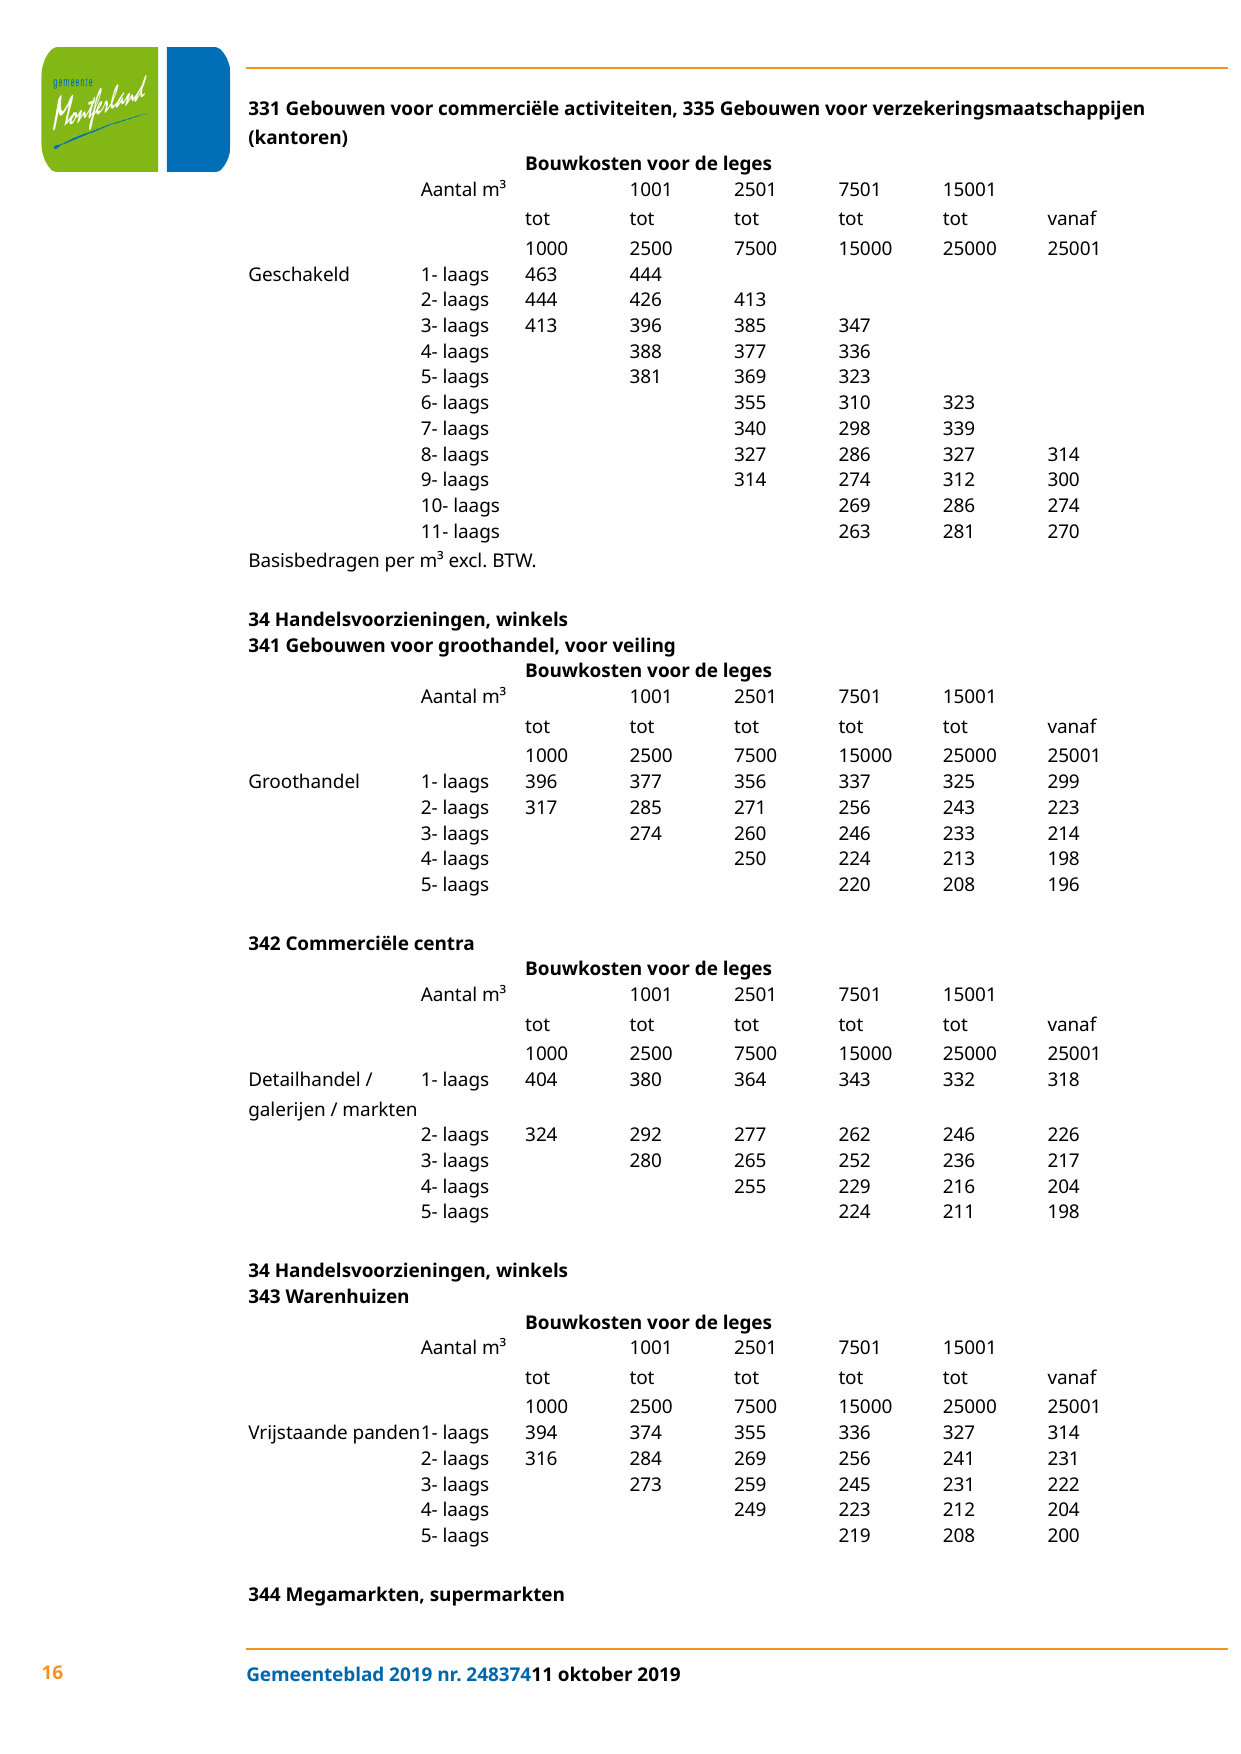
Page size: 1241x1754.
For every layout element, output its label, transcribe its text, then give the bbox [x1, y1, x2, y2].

table_cell 327 [943, 441, 1047, 467]
table_cell [248, 658, 421, 683]
table_cell 4- laags [421, 338, 525, 364]
table_cell 343 Warenhuizen [248, 1283, 1152, 1309]
table_cell 1001 tot 2500 [629, 1335, 734, 1419]
picture [41, 47, 231, 172]
text Basisbedragen per m³ excl. BTW. [248, 547, 1152, 573]
table_cell [734, 1199, 838, 1224]
table_header 34 Handelsvoorzieningen, winkels [248, 1258, 1152, 1283]
table_cell 213 [943, 846, 1047, 871]
table_cell 219 [838, 1523, 943, 1548]
table_cell 374 [629, 1420, 734, 1445]
table_cell [248, 956, 421, 981]
table_cell 413 [734, 286, 838, 312]
table_cell [734, 518, 838, 544]
table_cell 11- laags [421, 518, 525, 544]
table_cell [838, 286, 943, 312]
table_cell 274 [838, 467, 943, 492]
table_cell [248, 1335, 421, 1419]
table_cell 277 [734, 1122, 838, 1147]
table_cell 256 [838, 1445, 943, 1471]
table_cell [734, 871, 838, 897]
table_cell 15001 tot 25000 [943, 684, 1047, 768]
table_cell 356 [734, 768, 838, 794]
table_cell 214 [1047, 820, 1152, 846]
table_cell 212 [943, 1497, 1047, 1522]
table_cell 336 [838, 338, 943, 364]
table_cell [248, 364, 421, 389]
table_cell [248, 1445, 421, 1471]
table_cell 270 [1047, 518, 1152, 544]
table_header 34 Handelsvoorzieningen, winkels [248, 606, 1152, 632]
table_cell [248, 518, 421, 544]
table_cell [248, 286, 421, 312]
table_cell 10- laags [421, 492, 525, 518]
table_cell 2501 tot 7500 [734, 176, 838, 261]
table_cell 369 [734, 364, 838, 389]
table_cell 426 [629, 286, 734, 312]
table_cell [629, 1173, 734, 1199]
table_cell [248, 981, 421, 1066]
table_cell 1001 tot 2500 [629, 176, 734, 261]
table_cell 269 [838, 492, 943, 518]
table_cell [421, 956, 525, 981]
table_cell 204 [1047, 1173, 1152, 1199]
table_cell 231 [943, 1471, 1047, 1497]
table_cell 444 [525, 286, 629, 312]
table_cell [248, 389, 421, 415]
table_cell 263 [838, 518, 943, 544]
table_cell 332 [943, 1066, 1047, 1122]
table_cell 274 [629, 820, 734, 846]
table_cell [525, 364, 629, 389]
table_cell 6- laags [421, 389, 525, 415]
table_cell 394 [525, 1420, 629, 1445]
table_cell 217 [1047, 1147, 1152, 1173]
table_cell [248, 467, 421, 492]
table_cell 8- laags [421, 441, 525, 467]
table_cell [525, 1147, 629, 1173]
table_cell 323 [838, 364, 943, 389]
table_cell 1001 tot 2500 [629, 981, 734, 1066]
table_cell 7- laags [421, 415, 525, 441]
table_cell 281 [943, 518, 1047, 544]
table_cell [734, 261, 838, 286]
table_cell [525, 1523, 629, 1548]
table_cell [248, 1199, 421, 1224]
table_cell 310 [838, 389, 943, 415]
table_cell 355 [734, 1420, 838, 1445]
table_cell Bouwkosten voor de leges [525, 956, 1152, 981]
table_cell 1- laags [421, 1420, 525, 1445]
table_cell 388 [629, 338, 734, 364]
table_cell [629, 467, 734, 492]
table_cell [525, 1471, 629, 1497]
table_cell [525, 1497, 629, 1522]
table_cell 312 [943, 467, 1047, 492]
table_cell 250 [734, 846, 838, 871]
table_cell 220 [838, 871, 943, 897]
table_cell [629, 492, 734, 518]
table_cell 271 [734, 794, 838, 820]
table_cell vanaf 25001 [1047, 176, 1152, 261]
table_cell 4- laags [421, 1497, 525, 1522]
table_cell 323 [943, 389, 1047, 415]
table_cell [248, 1147, 421, 1173]
table_header 344 Megamarkten, supermarkten [248, 1581, 1152, 1607]
table_cell [525, 846, 629, 871]
table_cell [248, 150, 421, 176]
table_cell 5- laags [421, 364, 525, 389]
table_cell 331 Gebouwen voor commerciële activiteiten, 335 Gebouwen voor verzekeringsmaatschappijen (kantoren) [248, 95, 1152, 150]
table_cell [525, 1199, 629, 1224]
table_cell 285 [629, 794, 734, 820]
table_cell 243 [943, 794, 1047, 820]
table_cell 284 [629, 1445, 734, 1471]
table_cell 381 [629, 364, 734, 389]
table_cell 339 [943, 415, 1047, 441]
table_cell [734, 492, 838, 518]
table_cell 336 [838, 1420, 943, 1445]
table_cell 241 [943, 1445, 1047, 1471]
table_cell 224 [838, 1199, 943, 1224]
table_cell Bouwkosten voor de leges [525, 150, 1152, 176]
table_cell [248, 338, 421, 364]
table_cell 208 [943, 871, 1047, 897]
table_cell 260 [734, 820, 838, 846]
table_cell 229 [838, 1173, 943, 1199]
table_cell 3- laags [421, 820, 525, 846]
table_cell [525, 871, 629, 897]
table_cell 327 [943, 1420, 1047, 1445]
table_cell 364 [734, 1066, 838, 1122]
table_cell 208 [943, 1523, 1047, 1548]
table_cell 355 [734, 389, 838, 415]
table_cell [525, 441, 629, 467]
table_cell 7501 tot 15000 [838, 1335, 943, 1419]
table_cell 2501 tot 7500 [734, 981, 838, 1066]
table_cell [525, 518, 629, 544]
table_cell 204 [1047, 1497, 1152, 1522]
table_cell 246 [943, 1122, 1047, 1147]
table_cell 404 [525, 1066, 629, 1122]
table_cell 223 [838, 1497, 943, 1522]
table_cell 196 [1047, 871, 1152, 897]
table_cell 377 [734, 338, 838, 364]
table_cell [1047, 286, 1152, 312]
table_cell 211 [943, 1199, 1047, 1224]
table_cell 2- laags [421, 1122, 525, 1147]
table_cell 396 [629, 312, 734, 338]
table_cell tot 1000 [525, 981, 629, 1066]
table_cell [1047, 415, 1152, 441]
table_cell vanaf 25001 [1047, 684, 1152, 768]
table_cell 1- laags [421, 1066, 525, 1122]
table_cell 286 [838, 441, 943, 467]
table_cell [838, 261, 943, 286]
table_cell [525, 820, 629, 846]
table_cell 2- laags [421, 1445, 525, 1471]
table_cell 340 [734, 415, 838, 441]
table_cell 4- laags [421, 1173, 525, 1199]
table_cell [248, 820, 421, 846]
table_cell 286 [943, 492, 1047, 518]
table_cell 222 [1047, 1471, 1152, 1497]
table_cell 324 [525, 1122, 629, 1147]
table_cell [525, 389, 629, 415]
table_cell Geschakeld [248, 261, 421, 286]
table_cell 15001 tot 25000 [943, 981, 1047, 1066]
table_cell [248, 1497, 421, 1522]
table_cell 236 [943, 1147, 1047, 1173]
table_cell 343 [838, 1066, 943, 1122]
table_cell 200 [1047, 1523, 1152, 1548]
table_cell tot 1000 [525, 1335, 629, 1419]
table_cell 444 [629, 261, 734, 286]
table_cell Aantal m³ [421, 981, 525, 1066]
table_cell [248, 871, 421, 897]
table_cell [248, 441, 421, 467]
table_cell 262 [838, 1122, 943, 1147]
table_cell 314 [1047, 441, 1152, 467]
table_cell vanaf 25001 [1047, 1335, 1152, 1419]
table_cell 318 [1047, 1066, 1152, 1122]
table_cell 300 [1047, 467, 1152, 492]
table_cell 269 [734, 1445, 838, 1471]
table_cell 224 [838, 846, 943, 871]
table_cell Aantal m³ [421, 1335, 525, 1419]
table_cell 299 [1047, 768, 1152, 794]
table_cell [248, 415, 421, 441]
table_cell 5- laags [421, 1199, 525, 1224]
table_cell [1047, 312, 1152, 338]
table_cell [248, 794, 421, 820]
table_cell vanaf 25001 [1047, 981, 1152, 1066]
table_cell [248, 684, 421, 768]
table_cell [248, 1523, 421, 1548]
table_cell 15001 tot 25000 [943, 176, 1047, 261]
table_cell [421, 658, 525, 683]
table_cell [943, 261, 1047, 286]
table_cell [629, 846, 734, 871]
table_cell 265 [734, 1147, 838, 1173]
table_cell 341 Gebouwen voor groothandel, voor veiling [248, 632, 1152, 658]
table_cell 273 [629, 1471, 734, 1497]
table_cell 7501 tot 15000 [838, 981, 943, 1066]
table_cell [943, 338, 1047, 364]
table_cell [1047, 364, 1152, 389]
table_cell 216 [943, 1173, 1047, 1199]
table_cell 198 [1047, 1199, 1152, 1224]
table_cell [525, 415, 629, 441]
table_cell [248, 1309, 421, 1334]
table_cell [248, 312, 421, 338]
table_cell 298 [838, 415, 943, 441]
table_cell 7501 tot 15000 [838, 684, 943, 768]
table_cell 2- laags [421, 286, 525, 312]
table_cell [1047, 338, 1152, 364]
table_cell [629, 1497, 734, 1522]
table_cell 226 [1047, 1122, 1152, 1147]
table_cell 316 [525, 1445, 629, 1471]
table_cell 246 [838, 820, 943, 846]
table_cell 3- laags [421, 1471, 525, 1497]
table_cell 249 [734, 1497, 838, 1522]
table_cell Vrijstaande panden [248, 1420, 421, 1445]
table_cell [248, 1173, 421, 1199]
table_cell 292 [629, 1122, 734, 1147]
table_cell 9- laags [421, 467, 525, 492]
table_cell Groothandel [248, 768, 421, 794]
table_cell [525, 1173, 629, 1199]
table_cell 327 [734, 441, 838, 467]
table_cell 385 [734, 312, 838, 338]
table_cell [525, 467, 629, 492]
table_cell 255 [734, 1173, 838, 1199]
table_cell 3- laags [421, 1147, 525, 1173]
table_cell 325 [943, 768, 1047, 794]
table_cell [629, 415, 734, 441]
table_cell 3- laags [421, 312, 525, 338]
table_cell [248, 846, 421, 871]
table_cell 231 [1047, 1445, 1152, 1471]
table_cell 1- laags [421, 768, 525, 794]
table_cell [248, 1471, 421, 1497]
table_cell 223 [1047, 794, 1152, 820]
table_cell 413 [525, 312, 629, 338]
table_cell Aantal m³ [421, 176, 525, 261]
table_cell 280 [629, 1147, 734, 1173]
table_cell tot 1000 [525, 176, 629, 261]
table_cell [943, 364, 1047, 389]
table_cell [525, 492, 629, 518]
table_cell 314 [1047, 1420, 1152, 1445]
table_cell [248, 492, 421, 518]
table_cell [248, 176, 421, 261]
table_cell 1- laags [421, 261, 525, 286]
table_cell 463 [525, 261, 629, 286]
table_header 342 Commerciële centra [248, 930, 1152, 956]
table_cell Bouwkosten voor de leges [525, 1309, 1152, 1334]
table_cell 252 [838, 1147, 943, 1173]
table_cell 274 [1047, 492, 1152, 518]
table_cell 259 [734, 1471, 838, 1497]
table_cell 317 [525, 794, 629, 820]
table_cell [525, 338, 629, 364]
table_cell 233 [943, 820, 1047, 846]
table_cell 1001 tot 2500 [629, 684, 734, 768]
table_cell 377 [629, 768, 734, 794]
table_cell Detailhandel / galerijen / markten [248, 1066, 421, 1122]
table_cell 2501 tot 7500 [734, 1335, 838, 1419]
table_cell [629, 518, 734, 544]
table_cell [943, 286, 1047, 312]
table_cell [1047, 389, 1152, 415]
table_cell 5- laags [421, 1523, 525, 1548]
table_cell 5- laags [421, 871, 525, 897]
table_cell [629, 389, 734, 415]
table_cell 314 [734, 467, 838, 492]
table_cell 2- laags [421, 794, 525, 820]
table_cell 337 [838, 768, 943, 794]
table_cell Bouwkosten voor de leges [525, 658, 1152, 683]
table_cell 380 [629, 1066, 734, 1122]
table_cell tot 1000 [525, 684, 629, 768]
table_cell 245 [838, 1471, 943, 1497]
table_cell 347 [838, 312, 943, 338]
table_cell 4- laags [421, 846, 525, 871]
table_cell [421, 1309, 525, 1334]
table_cell [943, 312, 1047, 338]
table_cell [629, 441, 734, 467]
table_cell [248, 1122, 421, 1147]
table_cell 396 [525, 768, 629, 794]
table_cell [1047, 261, 1152, 286]
table_cell [629, 871, 734, 897]
table_cell [629, 1199, 734, 1224]
table_cell 7501 tot 15000 [838, 176, 943, 261]
table_cell Aantal m³ [421, 684, 525, 768]
table_cell [421, 150, 525, 176]
table_cell 15001 tot 25000 [943, 1335, 1047, 1419]
table_cell 256 [838, 794, 943, 820]
table_cell [734, 1523, 838, 1548]
table_cell [629, 1523, 734, 1548]
table_cell 2501 tot 7500 [734, 684, 838, 768]
table_cell 198 [1047, 846, 1152, 871]
